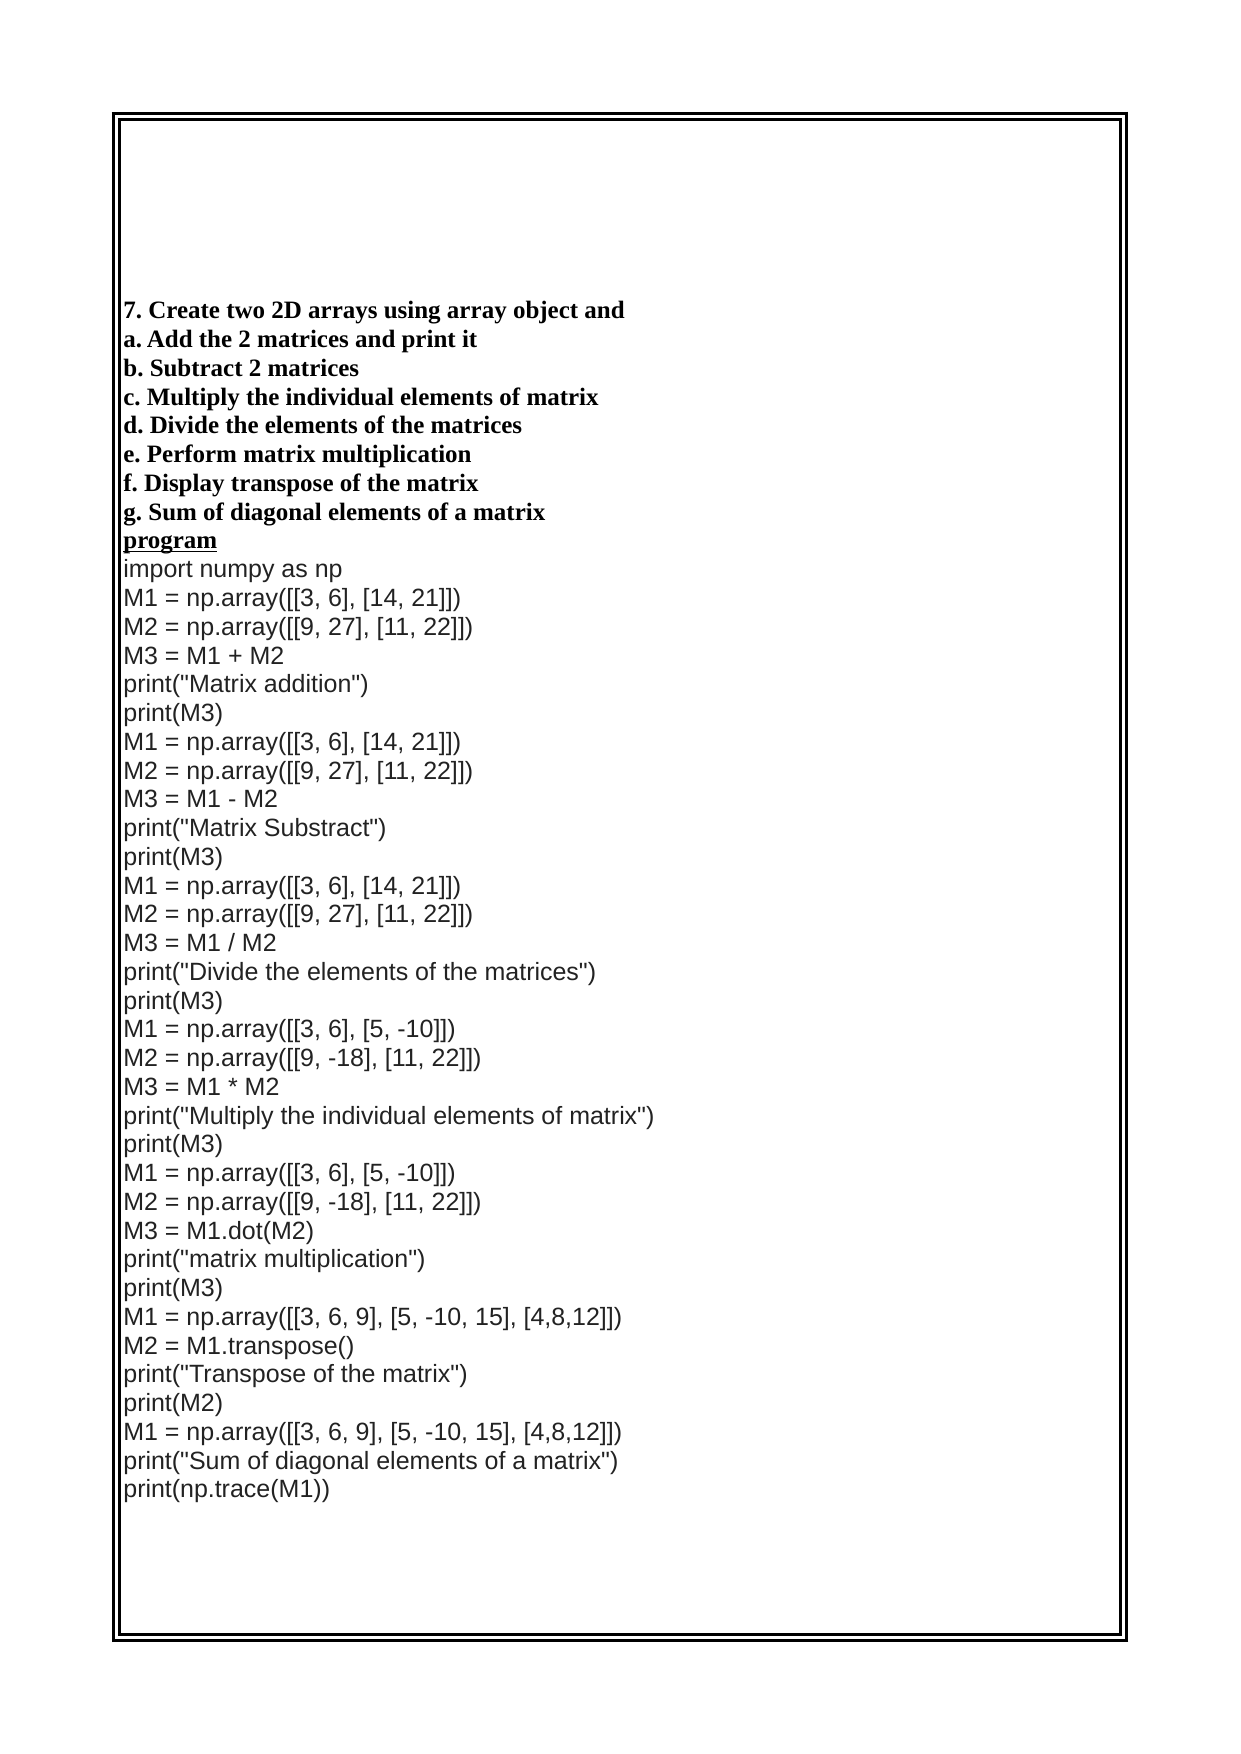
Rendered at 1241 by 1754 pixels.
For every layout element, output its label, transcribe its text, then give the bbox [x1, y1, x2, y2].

text f. Display transpose of the matrix [123, 468, 1117, 497]
text c. Multiply the individual elements of matrix [123, 382, 1117, 411]
text import numpy as np M1 = np.array([[3, 6], [14, 21]]) M2 = np.array([[9, 27], [11, 22]]) M3 = M1 + M2 print("Matrix addition") print(M3) M1 = np.array([[3, 6], [14, 21]]) M2 = np.array([[9, 27], [11, 22]]) M3 = M1 - M2 print("Matrix Substract") print(M3) M1 = np.array([[3, 6], [14, 21]]) M2 = np.array([[9, 27], [11, 22]]) M3 = M1 / M2 print("Divide the elements of the matrices") print(M3) M1 = np.array([[3, 6], [5, -10]]) M2 = np.array([[9, -18], [11, 22]]) M3 = M1 * M2 print("Multiply the individual elements of matrix") print(M3) M1 = np.array([[3, 6], [5, -10]]) M2 = np.array([[9, -18], [11, 22]]) M3 = M1.dot(M2) print("matrix multiplication") print(M3) M1 = np.array([[3, 6, 9], [5, -10, 15], [4,8,12]]) M2 = M1.transpose() print("Transpose of the matrix") print(M2) M1 = np.array([[3, 6, 9], [5, -10, 15], [4,8,12]]) print("Sum of diagonal elements of a matrix") print(np.trace(M1)) [123, 554, 1117, 1503]
text a. Add the 2 matrices and print it [123, 324, 1117, 353]
text e. Perform matrix multiplication [123, 439, 1117, 468]
text program [123, 526, 1117, 554]
text 7. Create two 2D arrays using array object and [123, 296, 1117, 324]
text d. Divide the elements of the matrices [123, 411, 1117, 439]
text b. Subtract 2 matrices [123, 353, 1117, 382]
text g. Sum of diagonal elements of a matrix [123, 497, 1117, 526]
